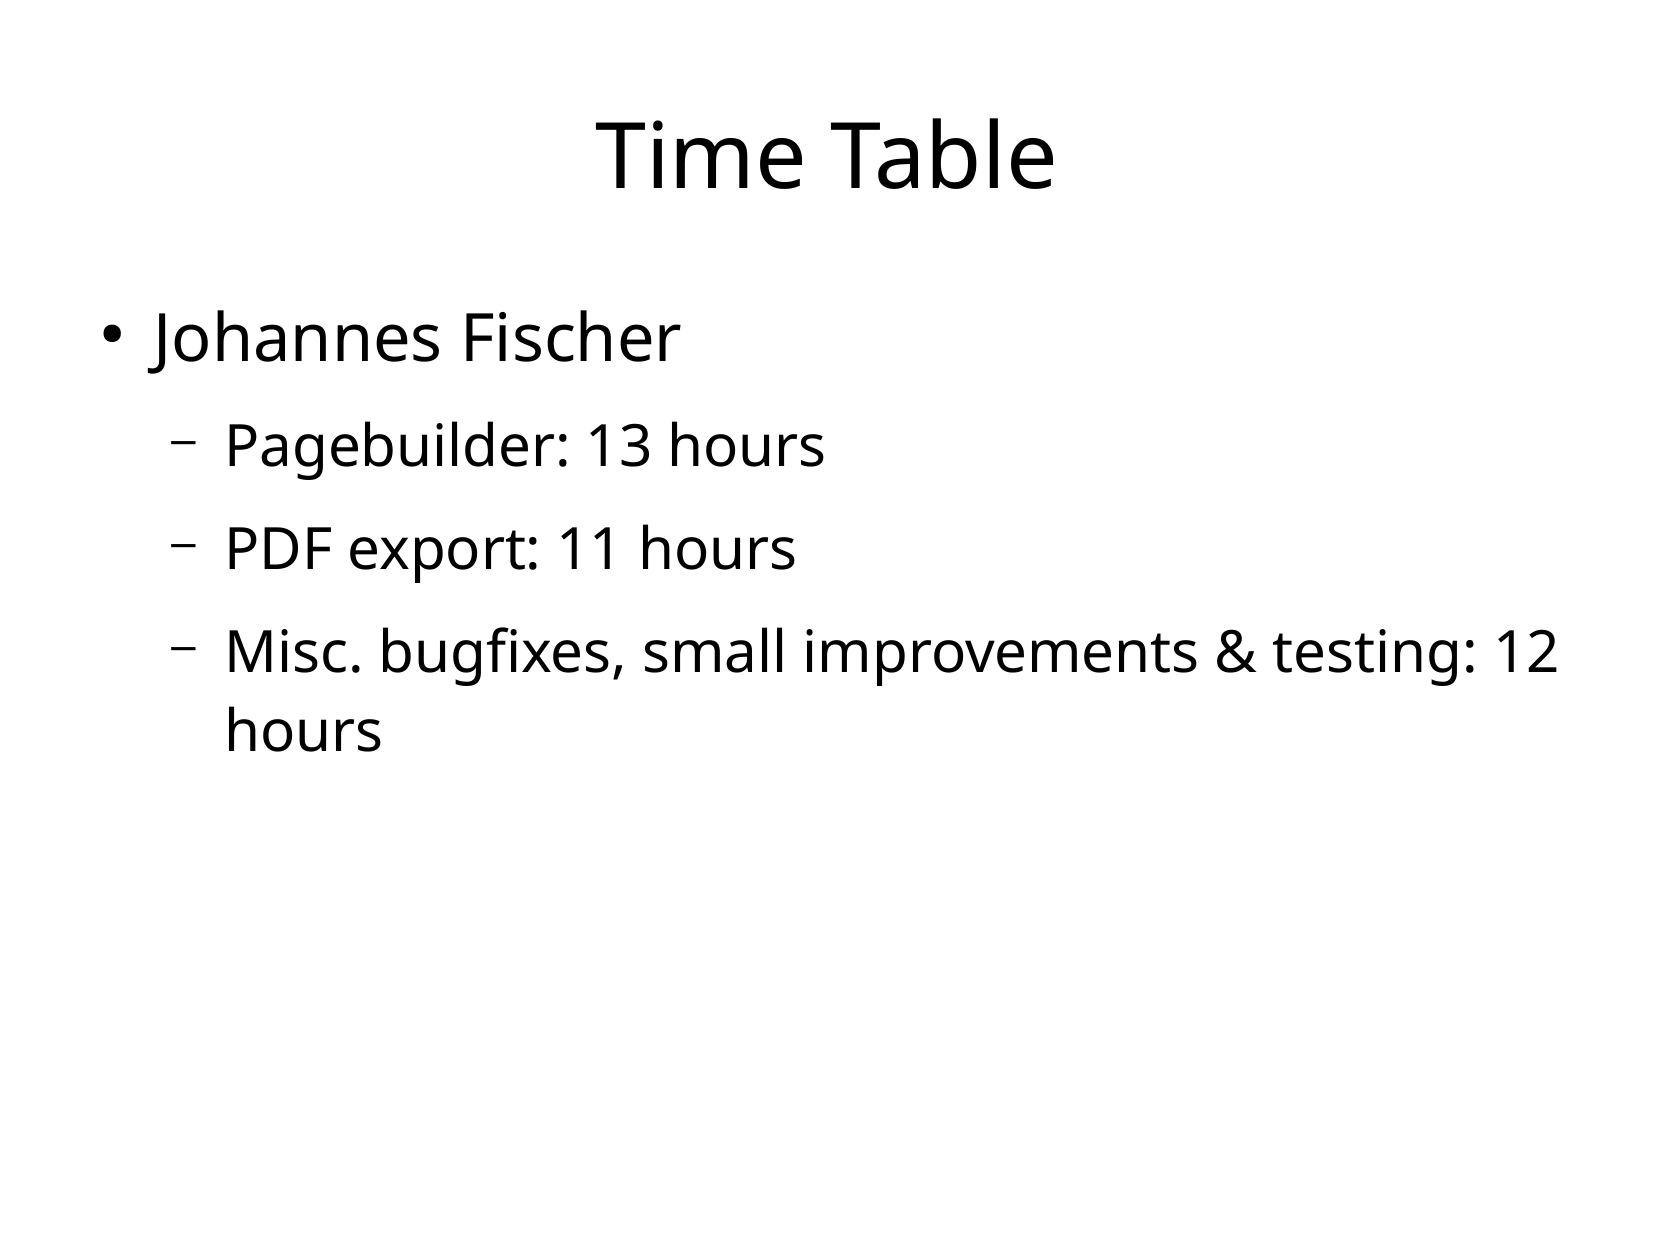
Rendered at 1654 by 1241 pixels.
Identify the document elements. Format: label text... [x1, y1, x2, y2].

list Johannes Fischer Pagebuilder: 13 hours PDF export: 11 hours Misc. bugfixes, small improvements & testing: 12 hours [82, 290, 1571, 1010]
title Time Table [82, 49, 1571, 257]
